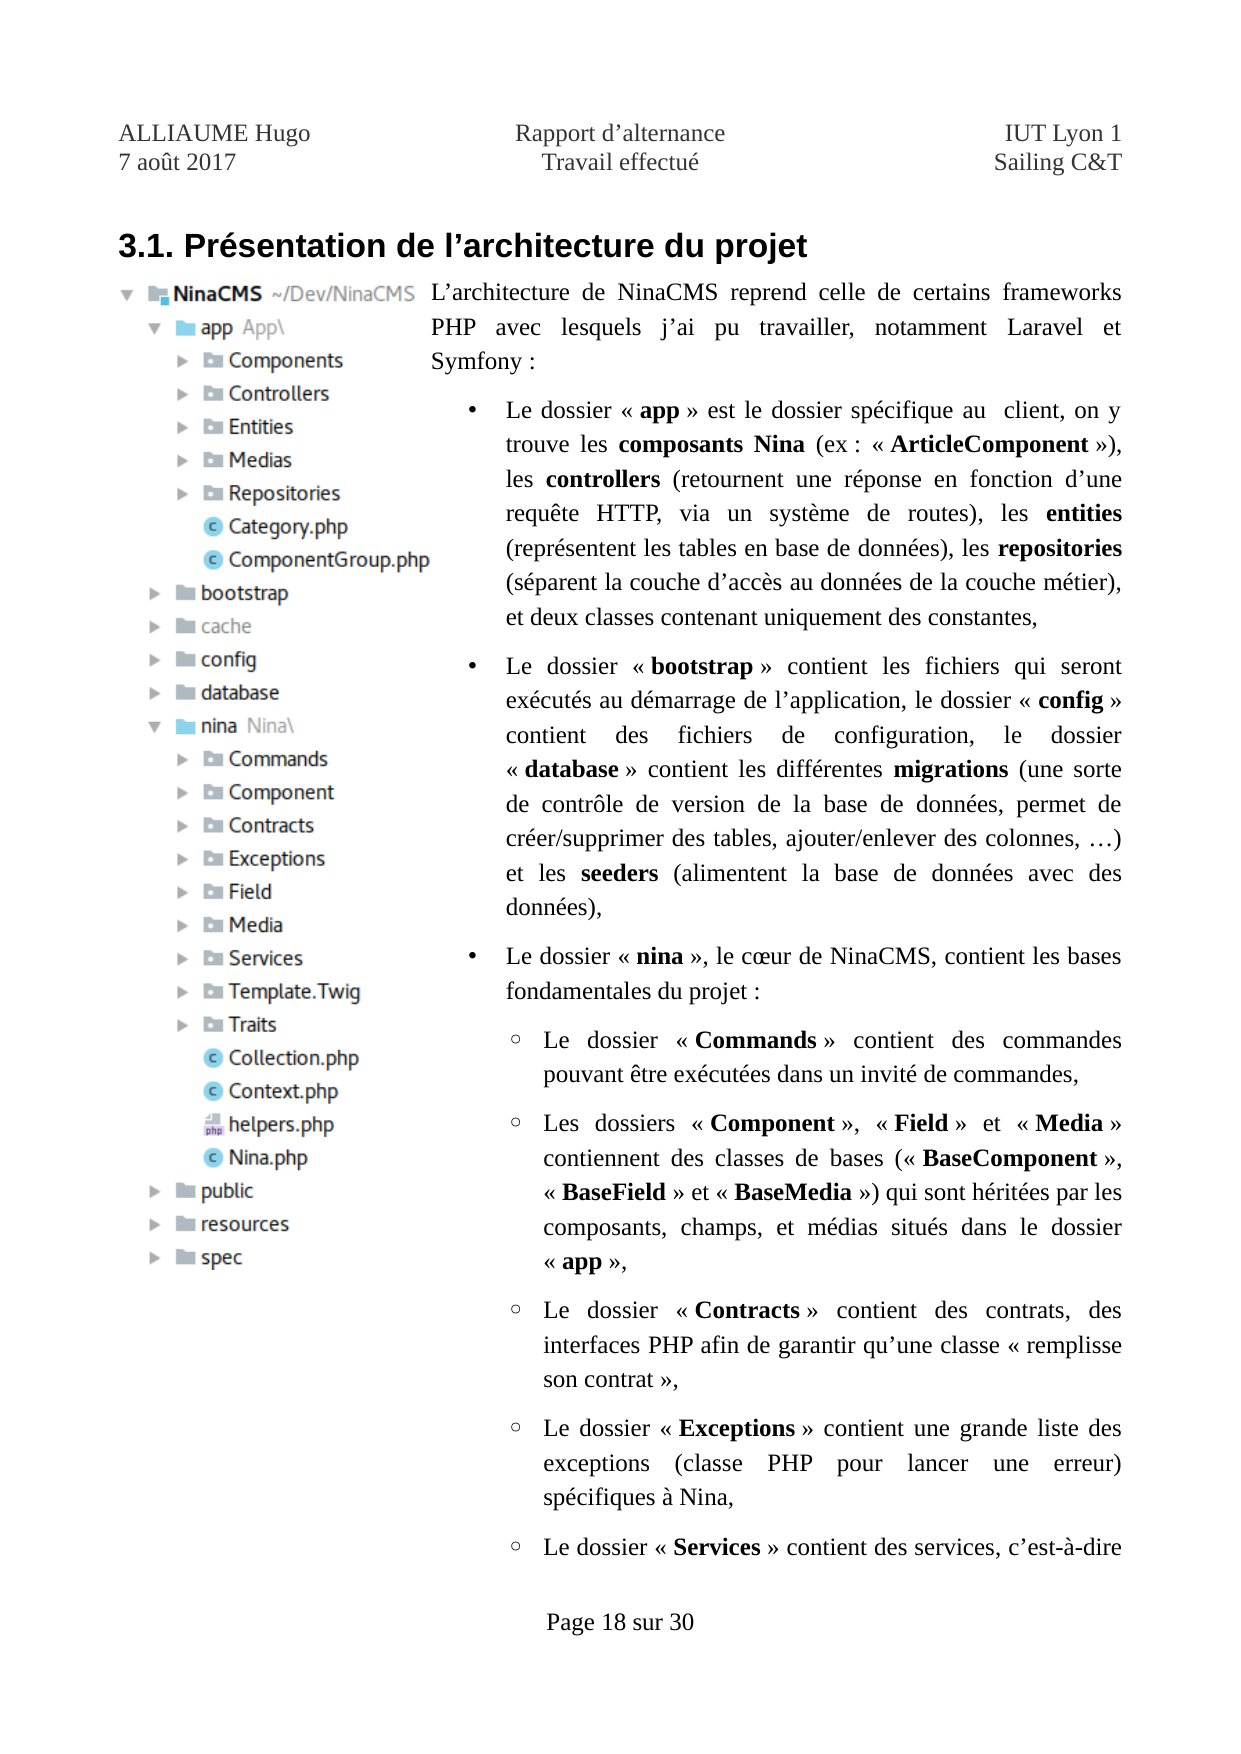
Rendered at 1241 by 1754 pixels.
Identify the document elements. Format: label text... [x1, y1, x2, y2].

picture [118, 282, 432, 1270]
table_header L’architecture de NinaCMS reprend celle de certains frameworks PHP avec lesquels j’ai pu travailler, notamment Laravel et Symfony : Le dossier « app » est le dossier spécifique au client, on y trouve les composants Nina (ex : « ArticleComponent »), les controllers (retournent une réponse en fonction d’une requête HTTP, via un système de routes), les entities (représentent les tables en base de données), les repositories (séparent la couche d’accès au données de la couche métier), et deux classes contenant uniquement des constantes, Le dossier « bootstrap » contient les fichiers qui seront exécutés au démarrage de l’application, le dossier « config » contient des fichiers de configuration, le dossier « database » contient les différentes migrations (une sorte de contrôle de version de la base de données, permet de créer/supprimer des tables, ajouter/enlever des colonnes, …) et les seeders (alimentent la base de données avec des données), Le dossier « nina », le cœur de NinaCMS, contient les bases fondamentales du projet : Le dossier « Commands » contient des commandes pouvant être exécutées dans un invité de commandes, Les dossiers « Component », « Field » et « Media » contiennent des classes de bases (« BaseComponent », « BaseField » et « BaseMedia ») qui sont héritées par les composants, champs, et médias situés dans le dossier « app », Le dossier « Contracts » contient des contrats, des interfaces PHP afin de garantir qu’une classe « remplisse son contrat », Le dossier « Exceptions » contient une grande liste des exceptions (classe PHP pour lancer une erreur) spécifiques à Nina, Le dossier « Services » contient des services, c’est-à-dire [431, 277, 1122, 1560]
table_header [118, 1270, 431, 1560]
table_header [118, 277, 431, 282]
subtitle 3.1. Présentation de l’architecture du projet [118, 226, 1122, 264]
